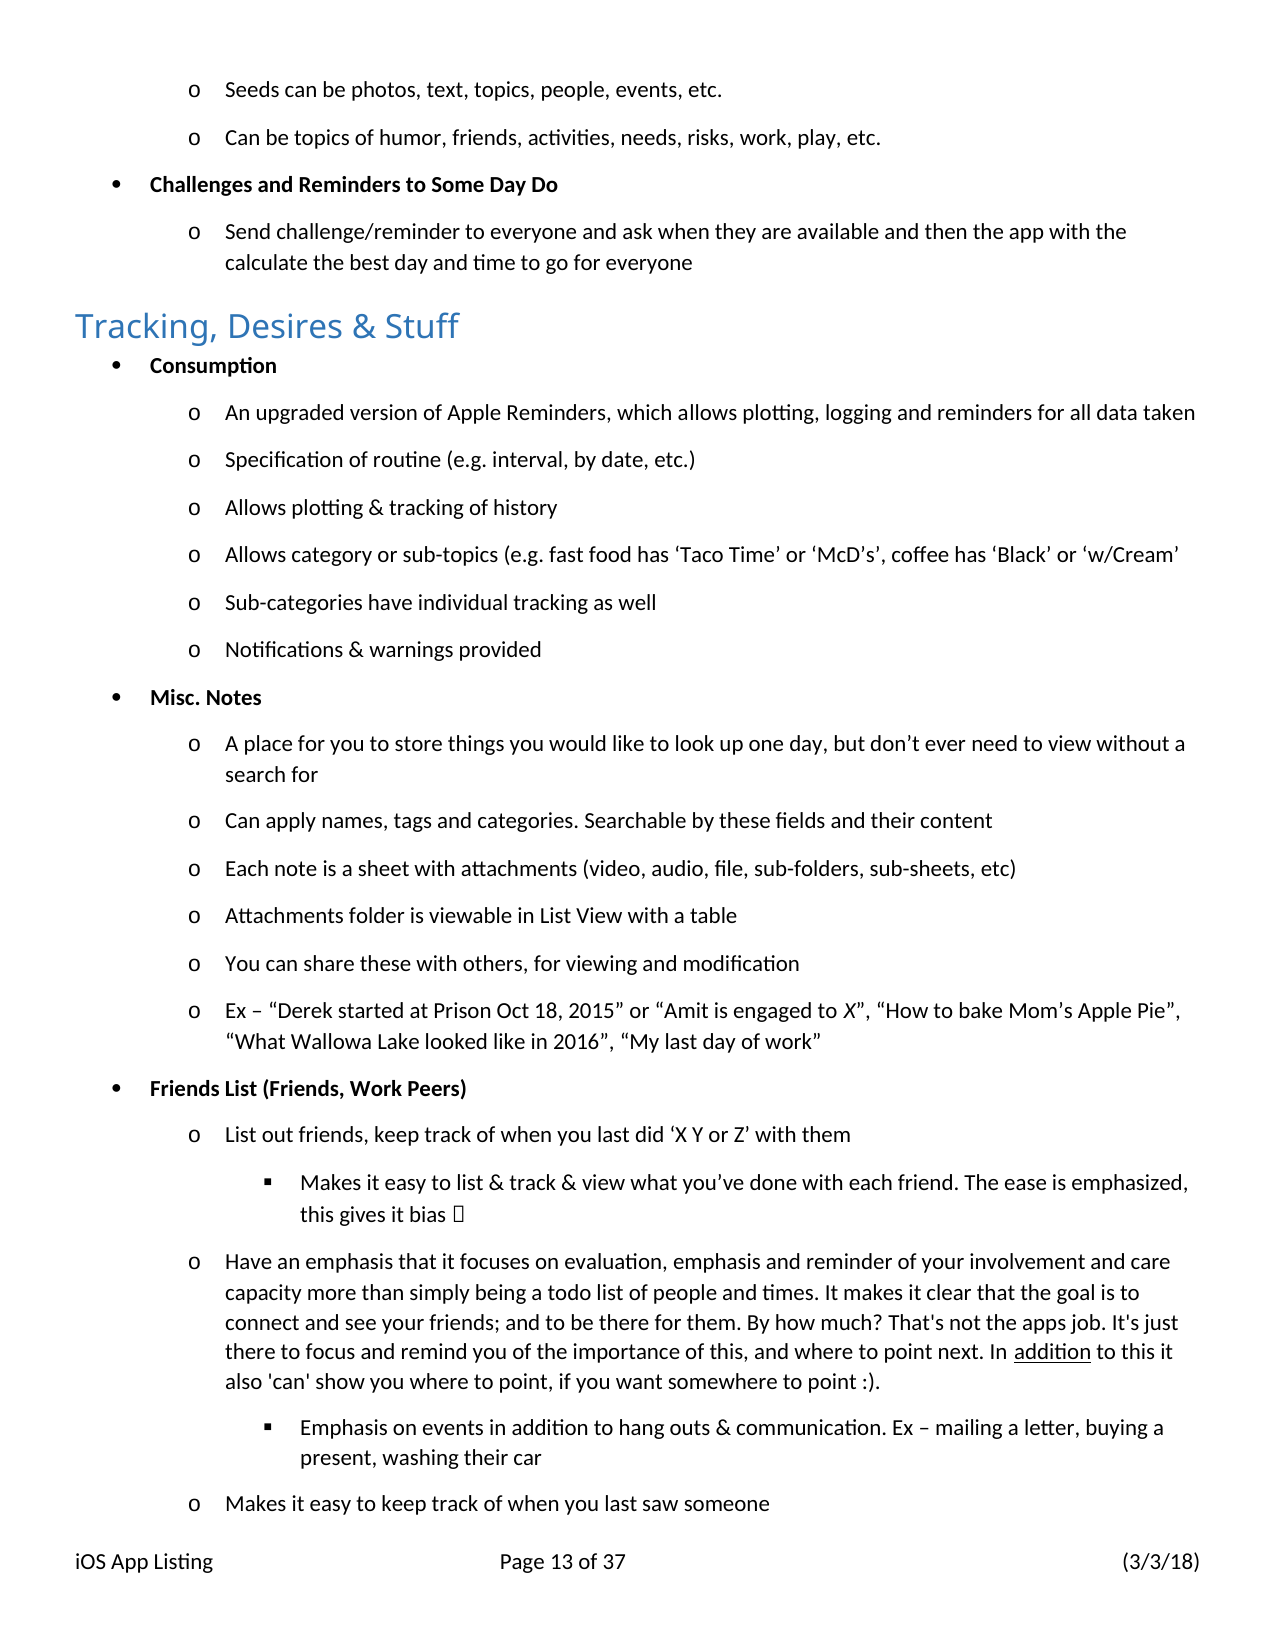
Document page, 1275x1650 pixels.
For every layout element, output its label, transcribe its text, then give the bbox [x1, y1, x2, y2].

list Can apply names, tags and categories. Searchable by these fields and their content [187, 807, 1200, 836]
list Makes it easy to list & track & view what you’ve done with each friend. The ease is emphasized, this gives it bias  [262, 1168, 1200, 1229]
list An upgraded version of Apple Reminders, which allows plotting, logging and reminders for all data taken [187, 398, 1200, 427]
list Allows plotting & tracking of history [187, 493, 1200, 522]
list Makes it easy to keep track of when you last saw someone [187, 1489, 1200, 1519]
list Have an emphasis that it focuses on evaluation, emphasis and reminder of your involvement and care capacity more than simply being a todo list of people and times. It makes it clear that the goal is to connect and see your friends; and to be there for them. By how much? That's not the apps job. It's just there to focus and remind you of the importance of this, and where to point next. In addition to this it also 'can' show you where to point, if you want somewhere to point :). [187, 1247, 1200, 1395]
list Can be topics of humor, friends, activities, needs, risks, work, play, etc. [187, 123, 1200, 152]
list A place for you to store things you would like to look up one day, but don’t ever need to view without a search for [187, 729, 1200, 788]
list Allows category or sub-topics (e.g. fast food has ‘Taco Time’ or ‘McD’s’, coffee has ‘Black’ or ‘w/Cream’ [187, 541, 1200, 570]
list You can share these with others, for viewing and modification [187, 949, 1200, 978]
list List out friends, keep track of when you last did ‘X Y or Z’ with them [187, 1120, 1200, 1149]
list Seeds can be photos, text, topics, people, events, etc. [187, 75, 1200, 104]
list Specification of routine (e.g. interval, by date, etc.) [187, 446, 1200, 475]
list Friends List (Friends, Work Peers) [112, 1074, 1200, 1102]
list Send challenge/reminder to everyone and ask when they are available and then the app with the calculate the best day and time to go for everyone [187, 217, 1200, 276]
list Attachments folder is viewable in List View with a table [187, 902, 1200, 931]
subtitle Tracking, Desires & Stuff [75, 303, 1200, 348]
list Challenges and Reminders to Some Day Do [112, 171, 1200, 199]
list Notifications & warnings provided [187, 636, 1200, 665]
list Ex – “Derek started at Prison Oct 18, 2015” or “Amit is engaged to X”, “How to bake Mom’s Apple Pie”, “What Wallowa Lake looked like in 2016”, “My last day of work” [187, 997, 1200, 1055]
list Each note is a sheet with attachments (video, audio, file, sub-folders, sub-sheets, etc) [187, 854, 1200, 883]
list Sub-categories have individual tracking as well [187, 588, 1200, 617]
list Consumption [112, 352, 1200, 380]
list Misc. Notes [112, 683, 1200, 711]
list Emphasis on events in addition to hang outs & communication. Ex – mailing a letter, buying a present, washing their car [262, 1413, 1200, 1471]
